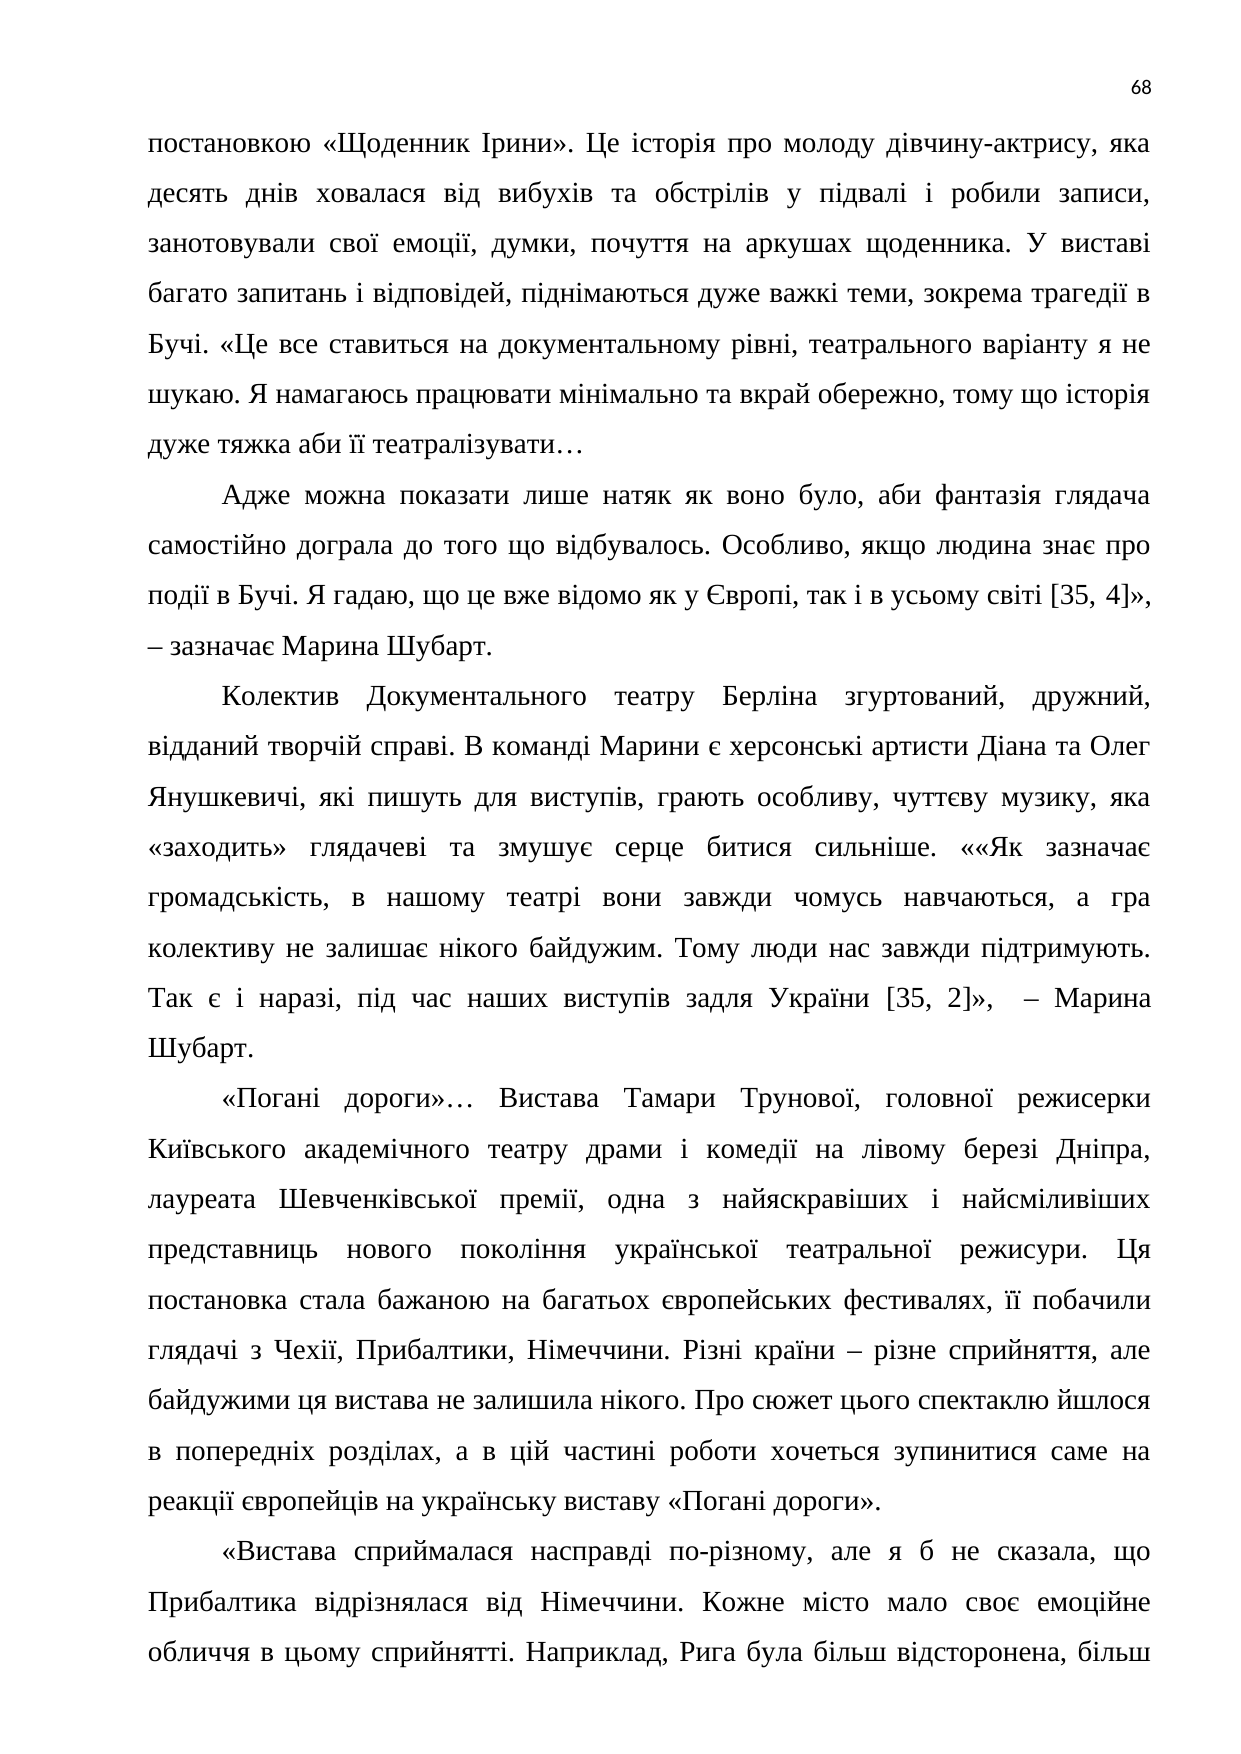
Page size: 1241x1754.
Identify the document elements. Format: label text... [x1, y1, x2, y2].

text «Вистава сприймалася насправді по-різному, але я б не сказала, що Прибалтика відрізнялася від Німеччини. Кожне місто мало своє емоційне обличчя в цьому сприйнятті. Наприклад, Рига була більш відсторонена, більш [148, 1533, 1152, 1668]
text постановкою «Щоденник Ірини». Це історія про молоду дівчину-актрису, яка десять днів ховалася від вибухів та обстрілів у підвалі і робили записи, занотовували свої емоції, думки, почуття на аркушах щоденника. У виставі багато запитань і відповідей, піднімаються дуже важкі теми, зокрема трагедії в Бучі. «Це все ставиться на документальному рівні, театрального варіанту я не шукаю. Я намагаюсь працювати мінімально та вкрай обережно, тому що історія дуже тяжка аби її театралізувати… [148, 125, 1152, 460]
text Колектив Документального театру Берліна згуртований, дружний, відданий творчій справі. В команді Марини є херсонські артисти Діана та Олег Янушкевичі, які пишуть для виступів, грають особливу, чуттєву музику, яка «заходить» глядачеві та змушує серце битися сильніше. ««Як зазначає громадськість, в нашому театрі вони завжди чомусь навчаються, а гра колективу не залишає нікого байдужим. Тому люди нас завжди підтримують. Так є і наразі, під час наших виступів задля України [35, 2]», – Марина Шубарт. [148, 678, 1152, 1064]
text «Погані дороги»… Вистава Тамари Трунової, головної режисерки Київського академічного театру драми і комедії на лівому березі Дніпра, лауреата Шевченківської премії, одна з найяскравіших і найсміливіших представниць нового покоління української театральної режисури. Ця постановка стала бажаною на багатьох європейських фестивалях, її побачили глядачі з Чехії, Прибалтики, Німеччини. Різні країни – різне сприйняття, але байдужими ця вистава не залишила нікого. Про сюжет цього спектаклю йшлося в попередніх розділах, а в цій частині роботи хочеться зупинитися саме на реакції європейців на українську виставу «Погані дороги». [148, 1081, 1152, 1517]
text Адже можна показати лише натяк як воно було, аби фантазія глядача самостійно дограла до того що відбувалось. Особливо, якщо людина знає про події в Бучі. Я гадаю, що це вже відомо як у Європі, так і в усьому світі [35, 4]», – зазначає Марина Шубарт. [148, 477, 1152, 661]
